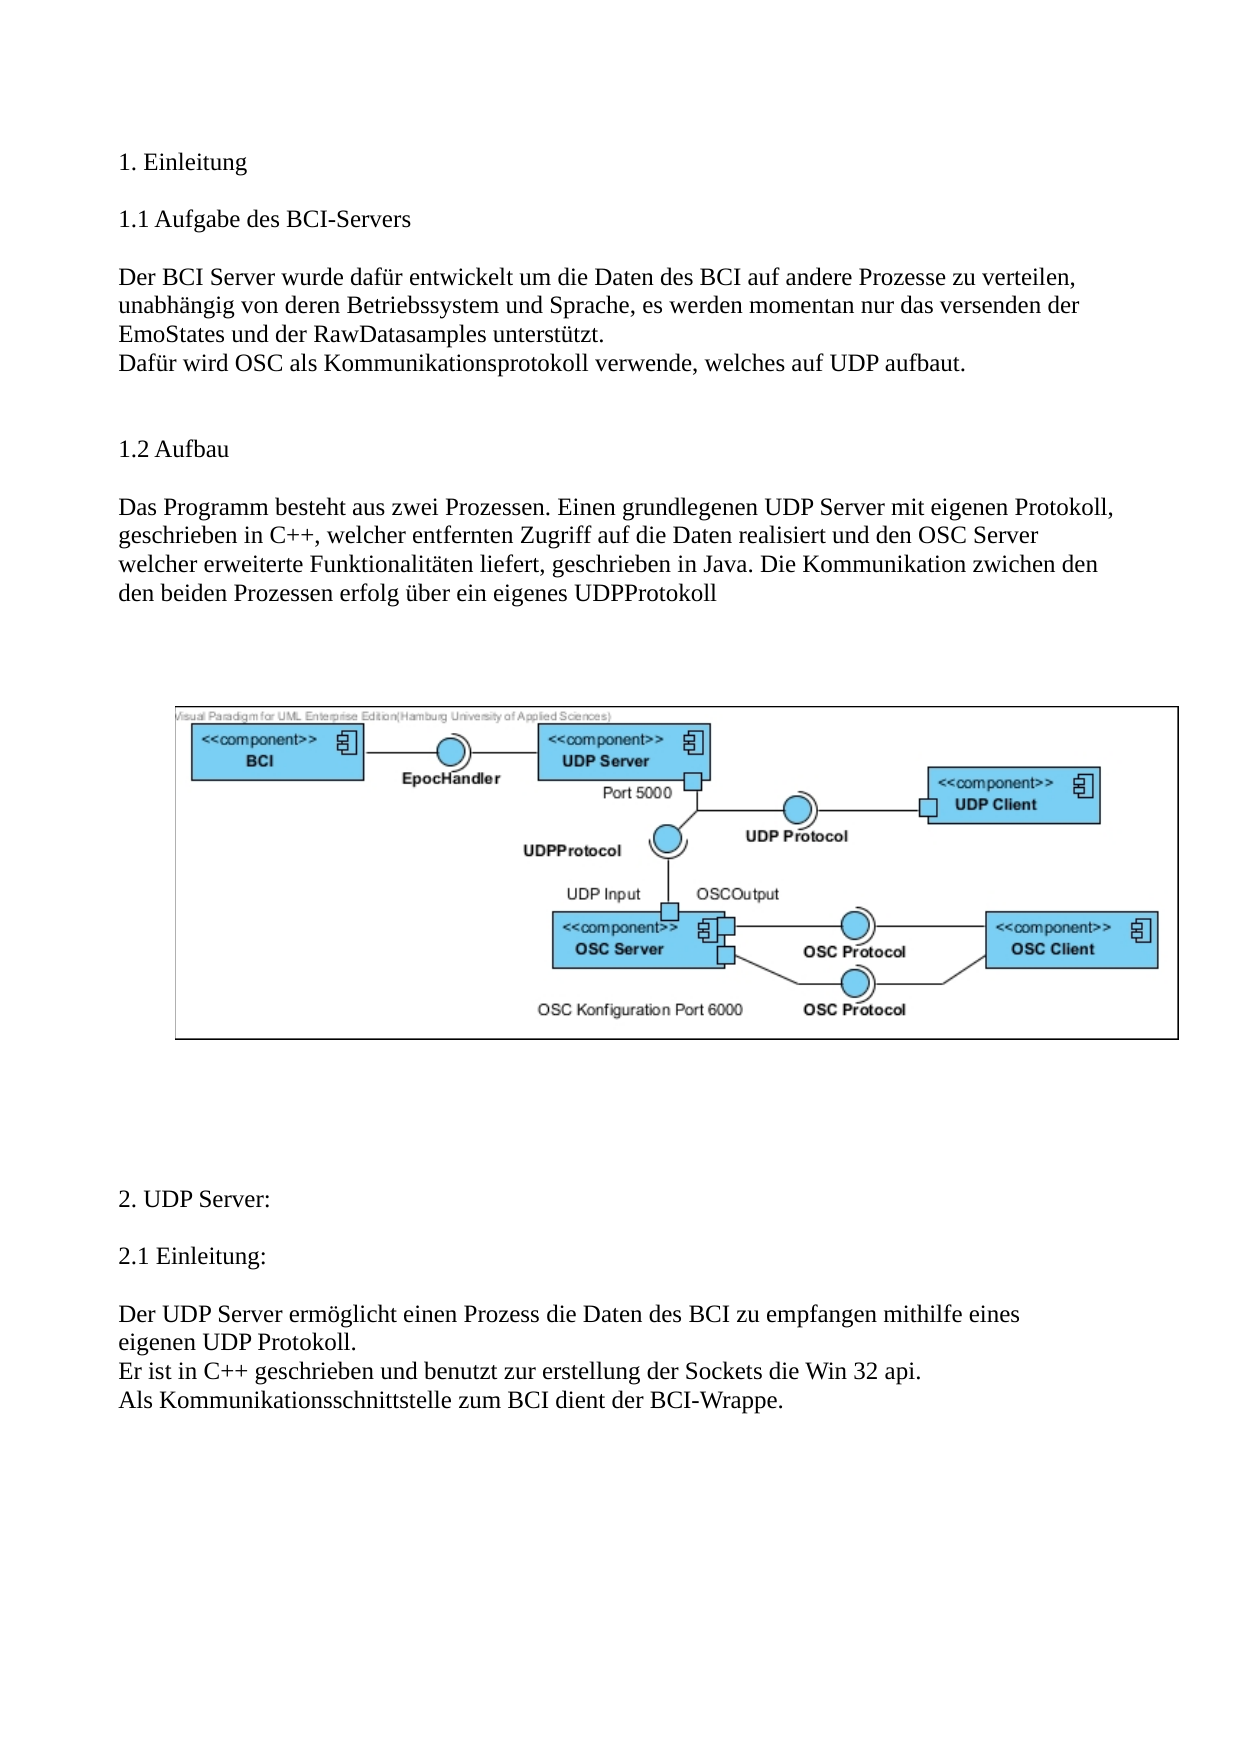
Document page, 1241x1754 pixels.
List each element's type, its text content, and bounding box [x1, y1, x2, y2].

text Das Programm besteht aus zwei Prozessen. Einen grundlegenen UDP Server mit eigenen Protokoll, [118, 492, 1122, 521]
text Als Kommunikationsschnittstelle zum BCI dient der BCI-Wrappe. [118, 1385, 1122, 1414]
text Der BCI Server wurde dafür entwickelt um die Daten des BCI auf andere Prozesse zu verteilen, [118, 262, 1122, 291]
text 1. Einleitung [118, 147, 1122, 176]
text eigenen UDP Protokoll. [118, 1327, 1122, 1356]
text den beiden Prozessen erfolg über ein eigenes UDPProtokoll [118, 578, 1122, 607]
text 1.2 Aufbau [118, 434, 1122, 463]
text 1.1 Aufgabe des BCI-Servers [118, 204, 1122, 233]
text 2.1 Einleitung: [118, 1241, 1122, 1270]
text Dafür wird OSC als Kommunikationsprotokoll verwende, welches auf UDP aufbaut. [118, 348, 1122, 377]
text 2. UDP Server: [118, 1184, 1122, 1212]
text Der UDP Server ermöglicht einen Prozess die Daten des BCI zu empfangen mithilfe eines [118, 1299, 1122, 1327]
picture [175, 706, 1179, 1040]
text geschrieben in C++, welcher entfernten Zugriff auf die Daten realisiert und den OSC Server [118, 521, 1122, 549]
text Er ist in C++ geschrieben und benutzt zur erstellung der Sockets die Win 32 api. [118, 1356, 1122, 1385]
text EmoStates und der RawDatasamples unterstützt. [118, 319, 1122, 348]
text welcher erweiterte Funktionalitäten liefert, geschrieben in Java. Die Kommunikation zwichen den [118, 549, 1122, 578]
text unabhängig von deren Betriebssystem und Sprache, es werden momentan nur das versenden der [118, 291, 1122, 319]
